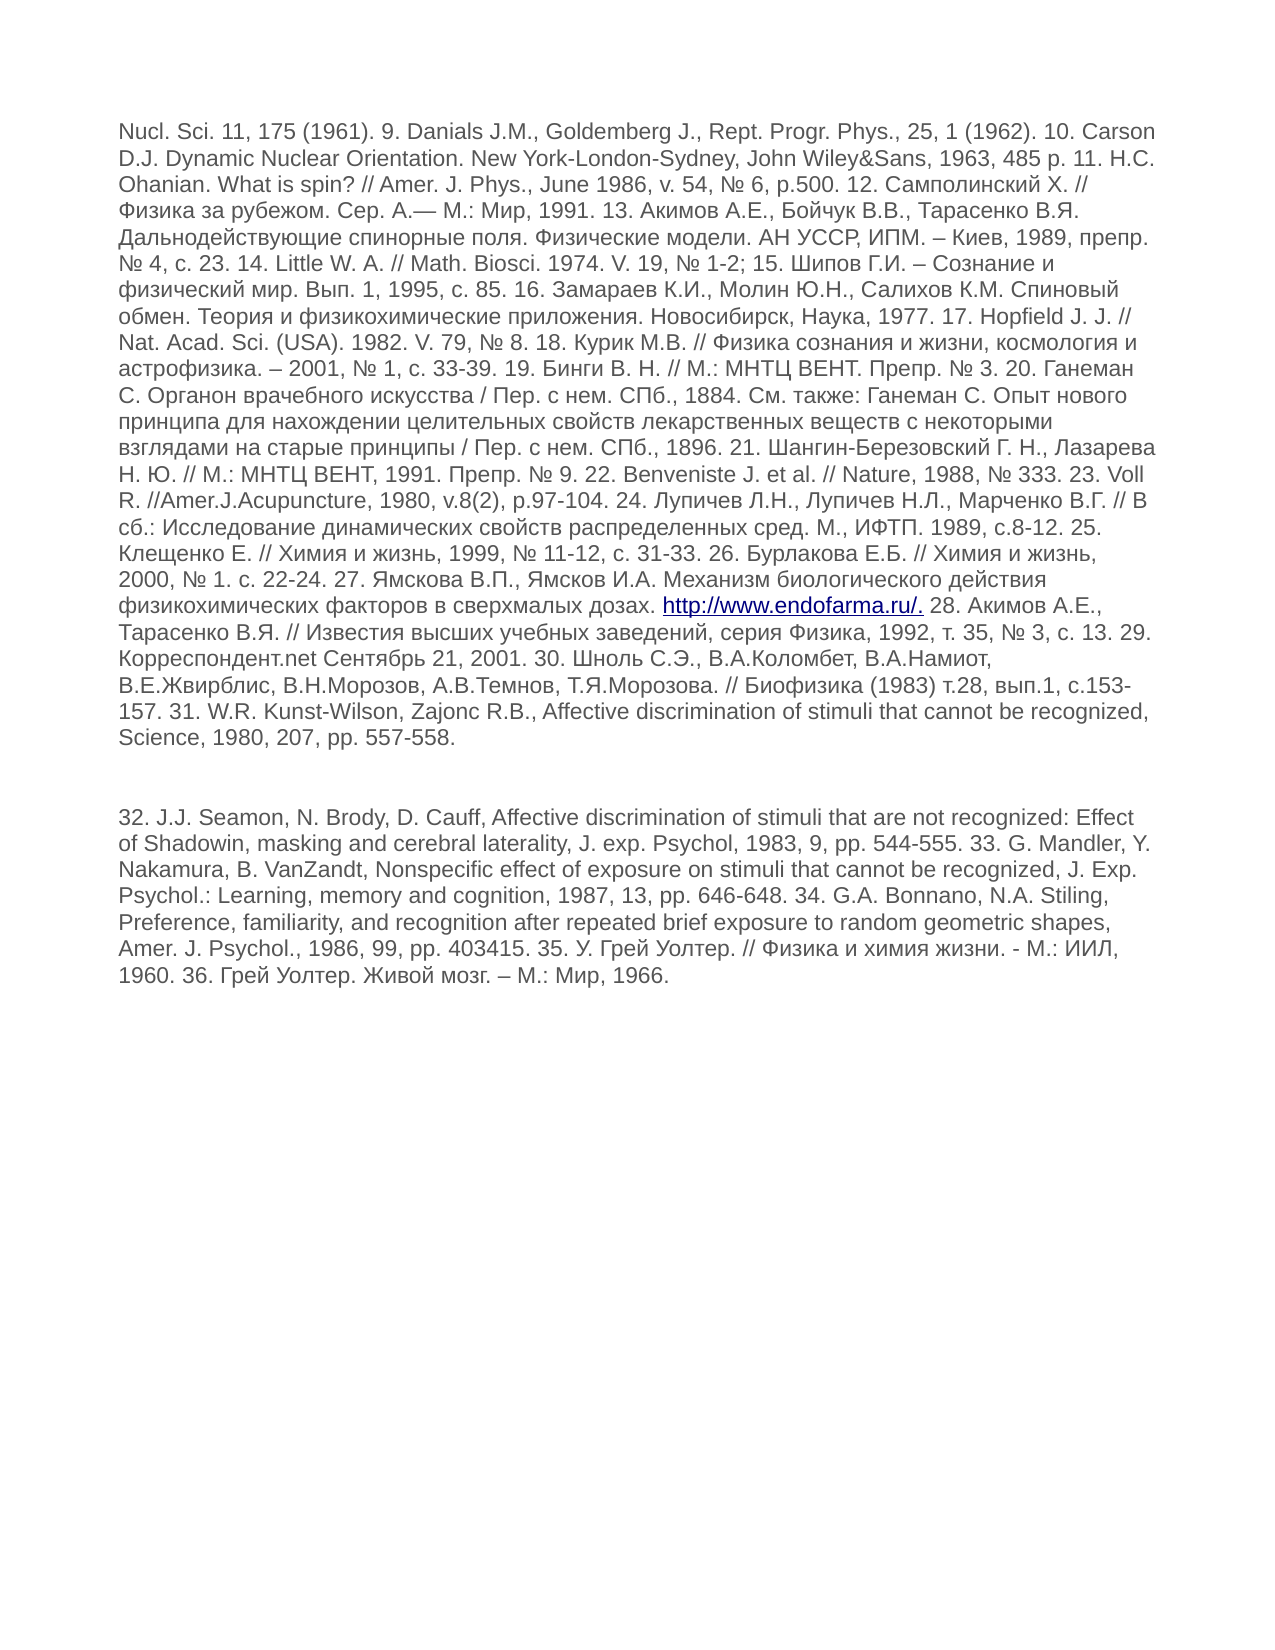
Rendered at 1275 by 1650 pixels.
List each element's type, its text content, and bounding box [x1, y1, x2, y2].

text Nucl. Sci. 11, 175 (1961). 9. Danials J.M., Goldemberg J., Rept. Progr. Phys., 25, 1 (1962). 10. Carson D.J. Dynamic Nuclear Orientation. New York-London-Sydney, John Wiley&Sans, 1963, 485 р. 11. H.C. Ohanian. What is spin? // Amer. J. Phys., June 1986, v. 54, № 6, p.500. 12. Самполинский Х. // Физика за рубежом. Сер. А.— М.: Мир, 1991. 13. Акимов А.Е., Бойчук В.В., Тарасенко В.Я. Дальнодействующие спинорные поля. Физические модели. АН УССР, ИПМ. – Киев, 1989, препр. № 4, с. 23. 14. Little W. А. // Math. Biosci. 1974. V. 19, № 1-2; 15. Шипов Г.И. – Сознание и физический мир. Вып. 1, 1995, с. 85. 16. Замараев К.И., Молин Ю.Н., Салихов К.М. Спиновый обмен. Теория и физикохимические приложения. Новосибирск, Наука, 1977. 17. Hopfield J. J. // Nat. Асаd. Sci. (USA). 1982. V. 79, № 8. 18. Курик М.В. // Физика сознания и жизни, космология и астрофизика. – 2001, № 1, с. 33-39. 19. Бинги В. Н. // М.: МНТЦ ВЕНТ. Препр. № 3. 20. Ганеман С. Органон врачебного искусства / Пер. с нем. СПб., 1884. См. также: Ганеман С. Опыт нового принципа для нахождении целительных свойств лекарственных веществ с некоторыми взглядами на старые принципы / Пер. с нем. СПб., 1896. 21. Шангин-Березовский Г. H., Лазарева H. Ю. // М.: МНТЦ BEHT, 1991. Препр. № 9. 22. Benveniste J. et al. // Nature, 1988, № 333. 23. Voll R. //Amer.J.Acupuncture, 1980, v.8(2), p.97-104. 24. Лупичев Л.Н., Лупичев Н.Л., Марченко В.Г. // В сб.: Исследование динамических свойств распределенных сред. М., ИФТП. 1989, с.8-12. 25. Клещенко Е. // Химия и жизнь, 1999, № 11-12, с. 31-33. 26. Бурлакова Е.Б. // Химия и жизнь, 2000, № 1. с. 22-24. 27. Ямскова В.П., Ямсков И.А. Механизм биологического действия физикохимических факторов в сверхмалых дозах. http://www.endofarma.ru/. 28. Акимов А.Е., Тарасенко В.Я. // Известия высших учебных заведений, серия Физика, 1992, т. 35, № 3, с. 13. 29. Корреспондент.net Сентябрь 21, 2001. 30. Шноль С.Э., В.А.Коломбет, В.А.Намиот, В.Е.Жвирблис, В.Н.Морозов, А.В.Темнов, Т.Я.Морозова. // Биофизика (1983) т.28, вып.1, с.153-157. 31. W.R. Kunst-Wilson, Zajonc R.B., Affective discrimination of stimuli that cannot be recognized, Science, 1980, 207, pp. 557-558. 32. J.J. Seamon, N. Brody, D. Cauff, Affective discrimination of stimuli that are not recognized: Effect of Shadowin, masking and cerebral laterality, J. exp. Psychol, 1983, 9, pp. 544-555. 33. G. Mandler, Y. Nakamura, B. VanZandt, Nonspecific effect of exposure on stimuli that cannot be recognized, J. Exp. Psychol.: Learning, memory and cognition, 1987, 13, pp. 646-648. 34. G.A. Bonnano, N.A. Stiling, Preference, familiarity, and recognition after repeated brief exposure to random geometric shapes, Amer. J. Psychol., 1986, 99, pp. 403415. 35. У. Грей Уолтер. // Физика и химия жизни. - М.: ИИЛ, 1960. 36. Грей Уолтер. Живой мозг. – М.: Мир, 1966. [118, 118, 1157, 1017]
